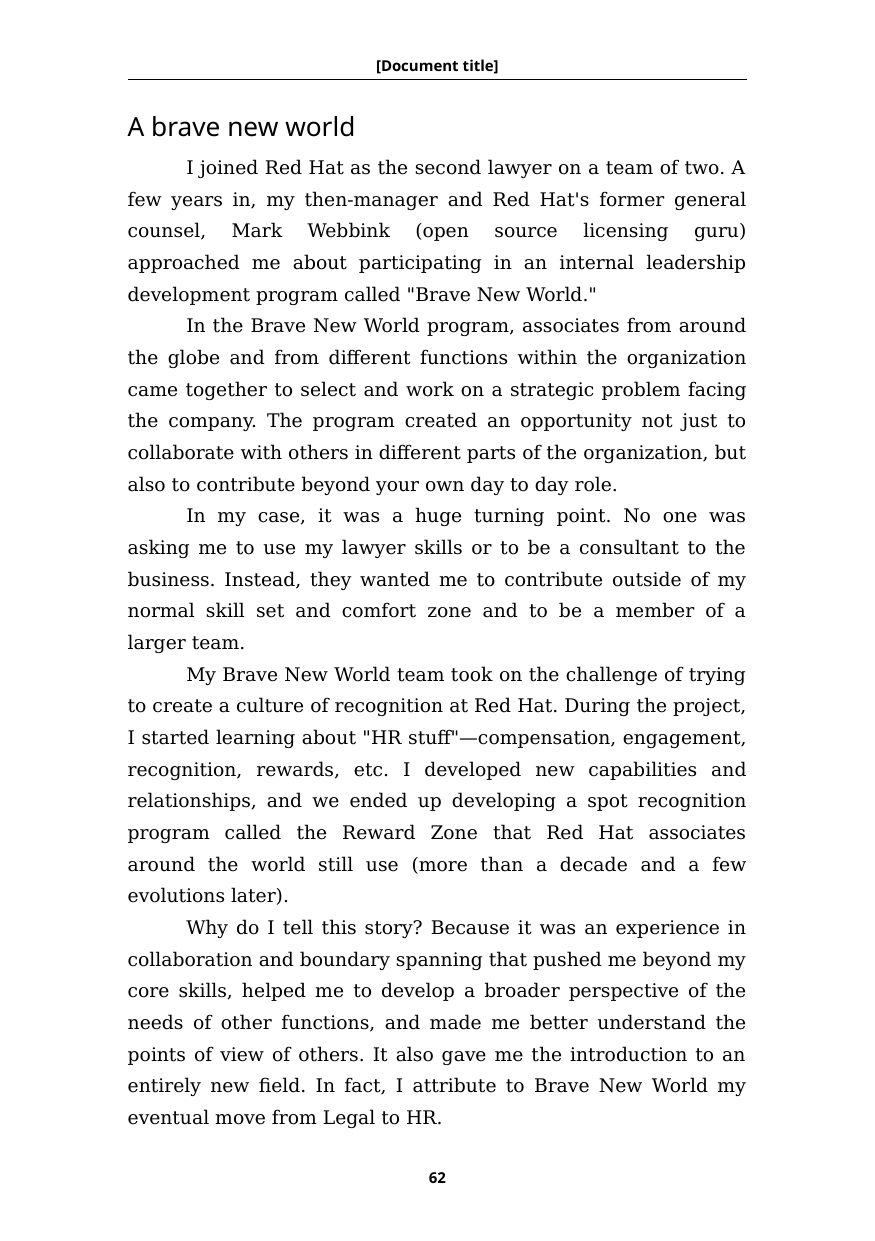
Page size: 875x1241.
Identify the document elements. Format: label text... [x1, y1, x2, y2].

text My Brave New World team took on the challenge of trying to create a culture of recognition at Red Hat. During the project, I started learning about "HR stuff"—compensation, engagement, recognition, rewards, etc. I developed new capabilities and relationships, and we ended up developing a spot recognition program called the Reward Zone that Red Hat associates around the world still use (more than a decade and a few evolutions later). [127, 664, 747, 907]
subtitle A brave new world [127, 109, 747, 144]
text In the Brave New World program, associates from around the globe and from different functions within the organization came together to select and work on a strategic problem facing the company. The program created an opportunity not just to collaborate with others in different parts of the organization, but also to contribute beyond your own day to day role. [127, 315, 747, 496]
text Why do I tell this story? Because it was an experience in collaboration and boundary spanning that pushed me beyond my core skills, helped me to develop a broader perspective of the needs of other functions, and made me better understand the points of view of others. It also gave me the introduction to an entirely new field. In fact, I attribute to Brave New World my eventual move from Legal to HR. [127, 917, 747, 1129]
text I joined Red Hat as the second lawyer on a team of two. A few years in, my then-manager and Red Hat's former general counsel, Mark Webbink (open source licensing guru) approached me about participating in an internal leadership development program called "Brave New World." [127, 157, 747, 306]
text In my case, it was a huge turning point. No one was asking me to use my lawyer skills or to be a consultant to the business. Instead, they wanted me to contribute outside of my normal skill set and comfort zone and to be a member of a larger team. [127, 505, 747, 654]
